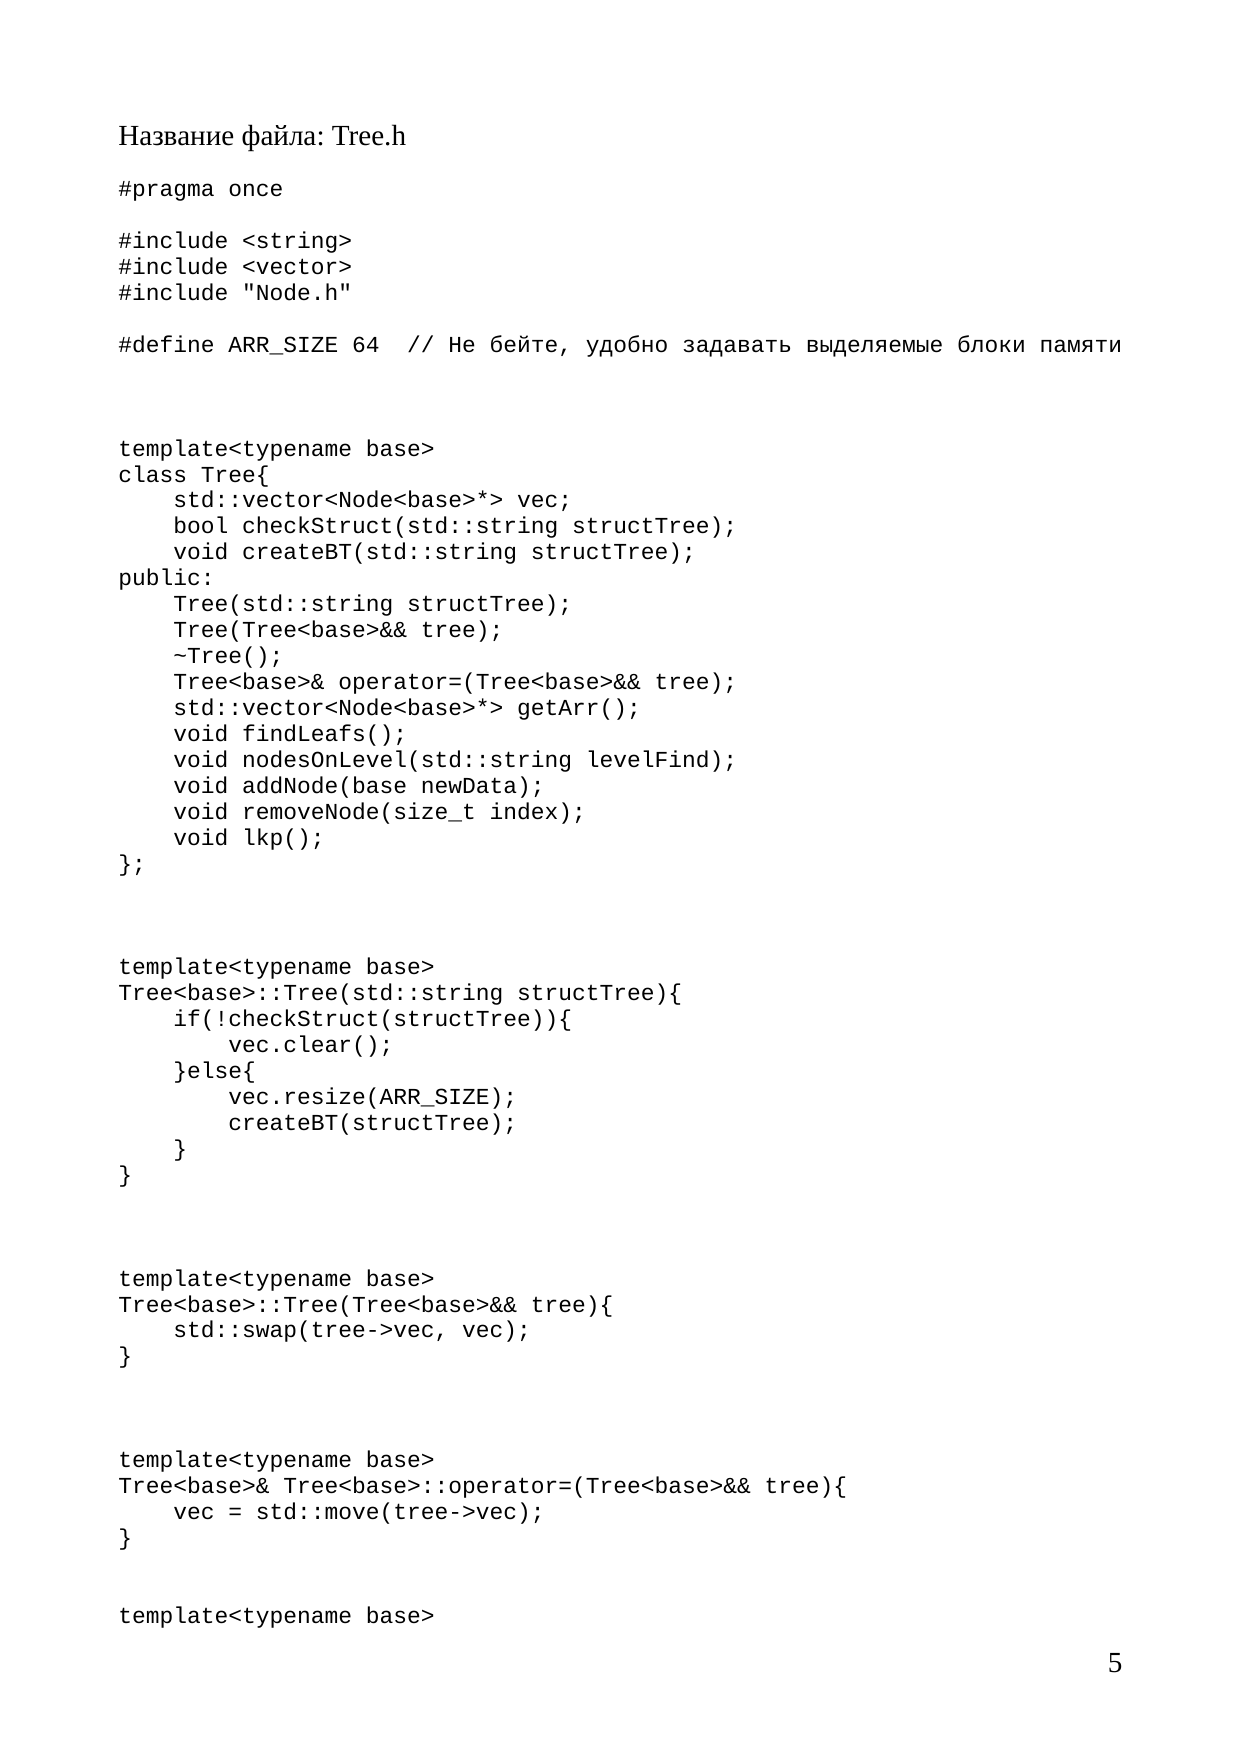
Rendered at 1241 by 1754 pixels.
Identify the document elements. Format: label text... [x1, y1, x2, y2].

text vec = std::move(tree->vec); [118, 1500, 1122, 1526]
text template<typename base> [118, 437, 1122, 463]
text } [118, 1137, 1122, 1163]
text #include <string> [118, 229, 1122, 255]
text #pragma once [118, 178, 1122, 203]
text } [118, 1526, 1122, 1552]
text void createBT(std::string structTree); [118, 541, 1122, 567]
text }; [118, 852, 1122, 878]
text Tree<base>& Tree<base>::operator=(Tree<base>&& tree){ [118, 1474, 1122, 1500]
text Tree(std::string structTree); [118, 593, 1122, 618]
text } [118, 1345, 1122, 1371]
text void nodesOnLevel(std::string levelFind); [118, 748, 1122, 774]
text template<typename base> [118, 1448, 1122, 1474]
text std::swap(tree->vec, vec); [118, 1319, 1122, 1345]
text if(!checkStruct(structTree)){ [118, 1008, 1122, 1033]
text Название файла: Tree.h [118, 118, 1122, 152]
text void findLeafs(); [118, 722, 1122, 748]
text std::vector<Node<base>*> vec; [118, 489, 1122, 515]
text template<typename base> [118, 1267, 1122, 1293]
text }else{ [118, 1059, 1122, 1085]
text void lkp(); [118, 826, 1122, 852]
text #include <vector> [118, 255, 1122, 281]
text void removeNode(size_t index); [118, 800, 1122, 826]
text createBT(structTree); [118, 1111, 1122, 1137]
text #include "Node.h" [118, 281, 1122, 307]
text vec.resize(ARR_SIZE); [118, 1085, 1122, 1111]
text class Tree{ [118, 463, 1122, 489]
text Tree(Tree<base>&& tree); [118, 618, 1122, 644]
text template<typename base> [118, 956, 1122, 982]
text Tree<base>& operator=(Tree<base>&& tree); [118, 670, 1122, 696]
text template<typename base> [118, 1604, 1122, 1630]
text vec.clear(); [118, 1033, 1122, 1059]
text public: [118, 567, 1122, 593]
text #define ARR_SIZE 64 // Не бейте, удобно задавать выделяемые блоки памяти [118, 333, 1122, 359]
text void addNode(base newData); [118, 774, 1122, 800]
text ~Tree(); [118, 644, 1122, 670]
text bool checkStruct(std::string structTree); [118, 515, 1122, 541]
text } [118, 1163, 1122, 1189]
text std::vector<Node<base>*> getArr(); [118, 696, 1122, 722]
text Tree<base>::Tree(std::string structTree){ [118, 982, 1122, 1008]
text Tree<base>::Tree(Tree<base>&& tree){ [118, 1293, 1122, 1319]
